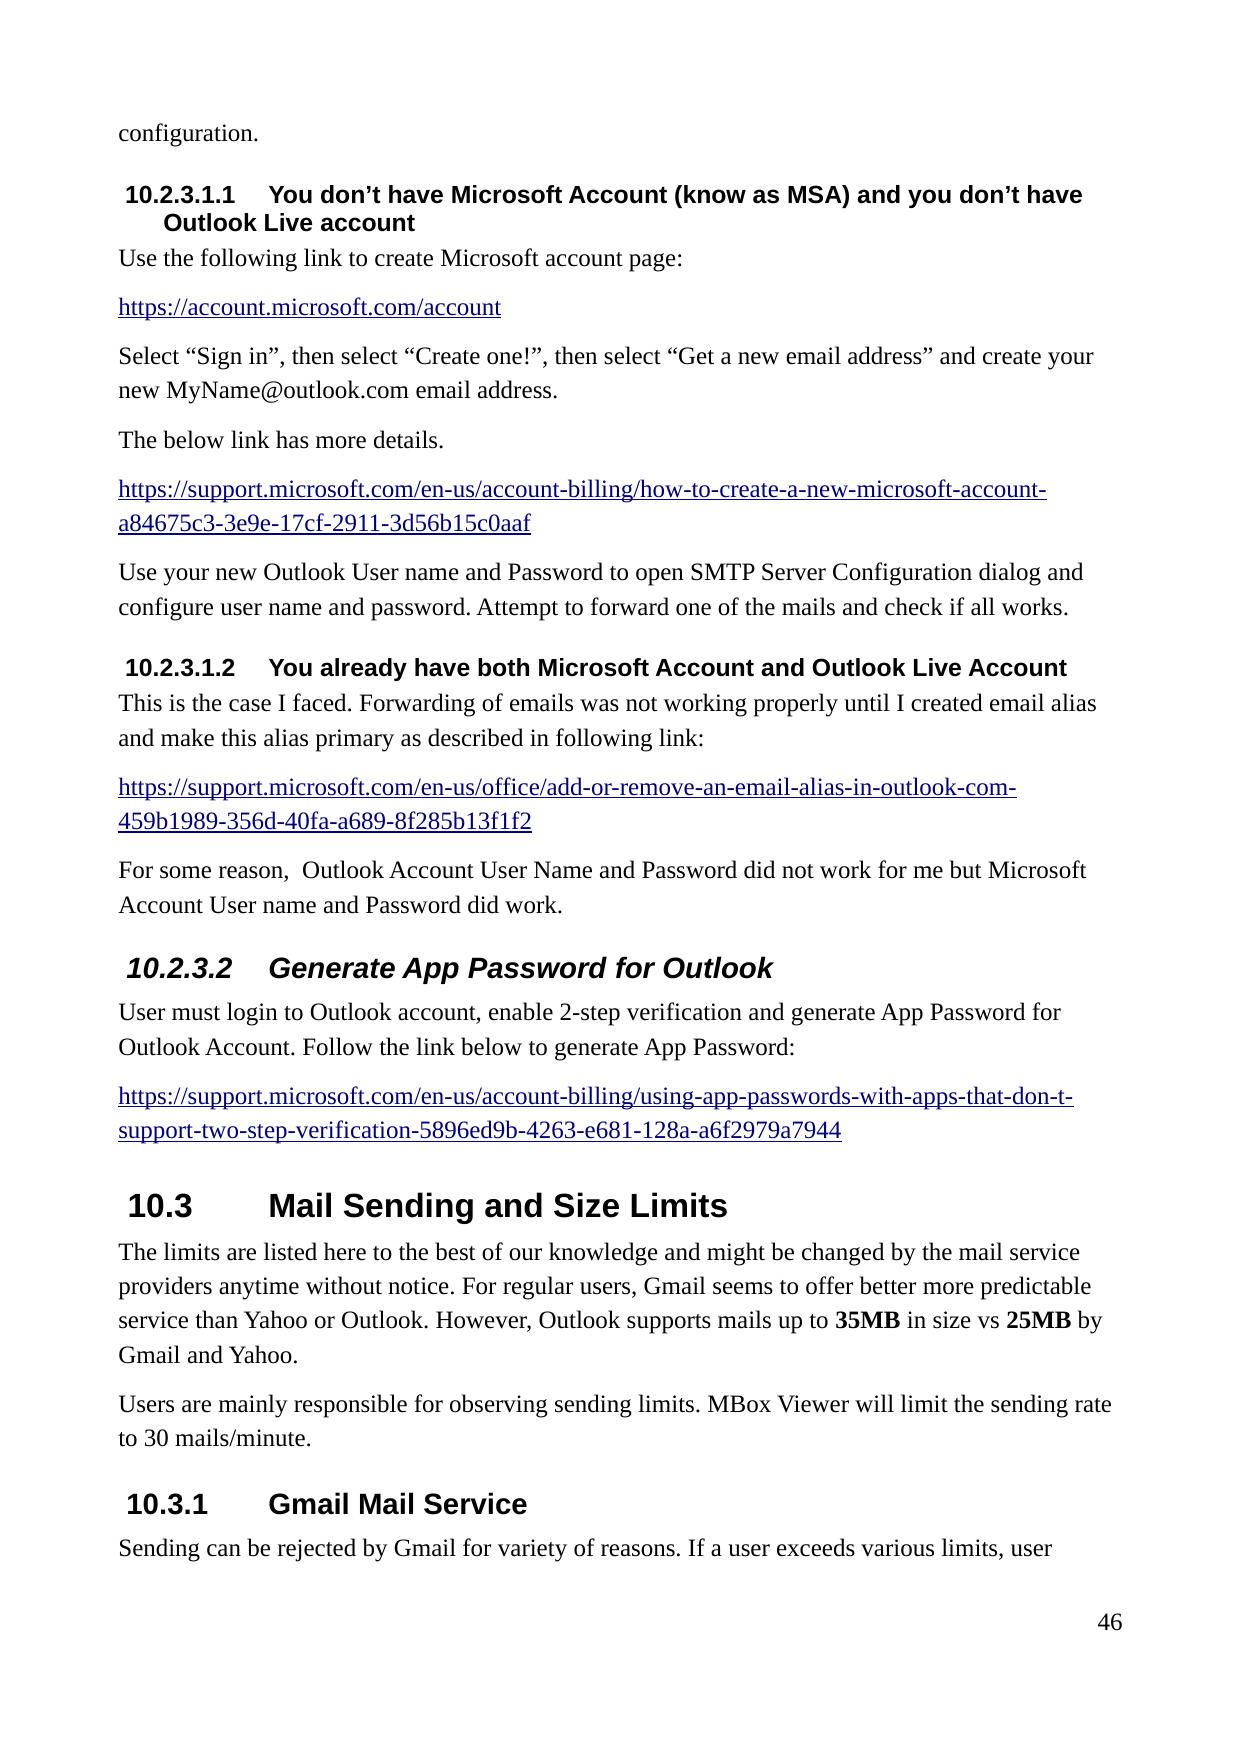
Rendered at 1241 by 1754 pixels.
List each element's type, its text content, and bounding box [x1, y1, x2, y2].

text Use the following link to create Microsoft account page: [118, 243, 1122, 272]
text For some reason, Outlook Account User Name and Password did not work for me but Microsoft Account User name and Password did work. [118, 855, 1122, 918]
text The limits are listed here to the best of our knowledge and might be changed by the mail service providers anytime without notice. For regular users, Gmail seems to offer better more predictable service than Yahoo or Outlook. However, Outlook supports mails up to 35MB in size vs 25MB by Gmail and Yahoo. [118, 1237, 1122, 1369]
text https://account.microsoft.com/account [118, 292, 1122, 321]
text The below link has more details. [118, 425, 1122, 453]
text Use your new Outlook User name and Password to open SMTP Server Configuration dialog and configure user name and password. Attempt to forward one of the mails and check if all works. [118, 557, 1122, 621]
text https://support.microsoft.com/en-us/account-billing/using-app-passwords-with-apps-that-don-t-support-two-step-verification-5896ed9b-4263-e681-128a-a6f2979a7944 [118, 1081, 1122, 1144]
subtitle You already have both Microsoft Account and Outlook Live Account [118, 653, 1122, 682]
subtitle Mail Sending and Size Limits [118, 1185, 1122, 1224]
text User must login to Outlook account, enable 2-step verification and generate App Password for Outlook Account. Follow the link below to generate App Password: [118, 997, 1122, 1061]
text https://support.microsoft.com/en-us/office/add-or-remove-an-email-alias-in-outlook-com-459b1989-356d-40fa-a689-8f285b13f1f2 [118, 772, 1122, 835]
text Sending can be rejected by Gmail for variety of reasons. If a user exceeds various limits, user [118, 1533, 1122, 1562]
subtitle Gmail Mail Service [118, 1487, 1122, 1521]
text Select “Sign in”, then select “Create one!”, then select “Get a new email address” and create your new MyName@outlook.com email address. [118, 341, 1122, 404]
text https://support.microsoft.com/en-us/account-billing/how-to-create-a-new-microsoft-account-a84675c3-3e9e-17cf-2911-3d56b15c0aaf [118, 474, 1122, 537]
text configuration. [118, 118, 1122, 147]
text This is the case I faced. Forwarding of emails was not working properly until I created email alias and make this alias primary as described in following link: [118, 688, 1122, 751]
subtitle Generate App Password for Outlook [118, 951, 1122, 985]
subtitle You don’t have Microsoft Account (know as MSA) and you don’t have Outlook Live account [118, 180, 1122, 237]
text Users are mainly responsible for observing sending limits. MBox Viewer will limit the sending rate to 30 mails/minute. [118, 1389, 1122, 1452]
